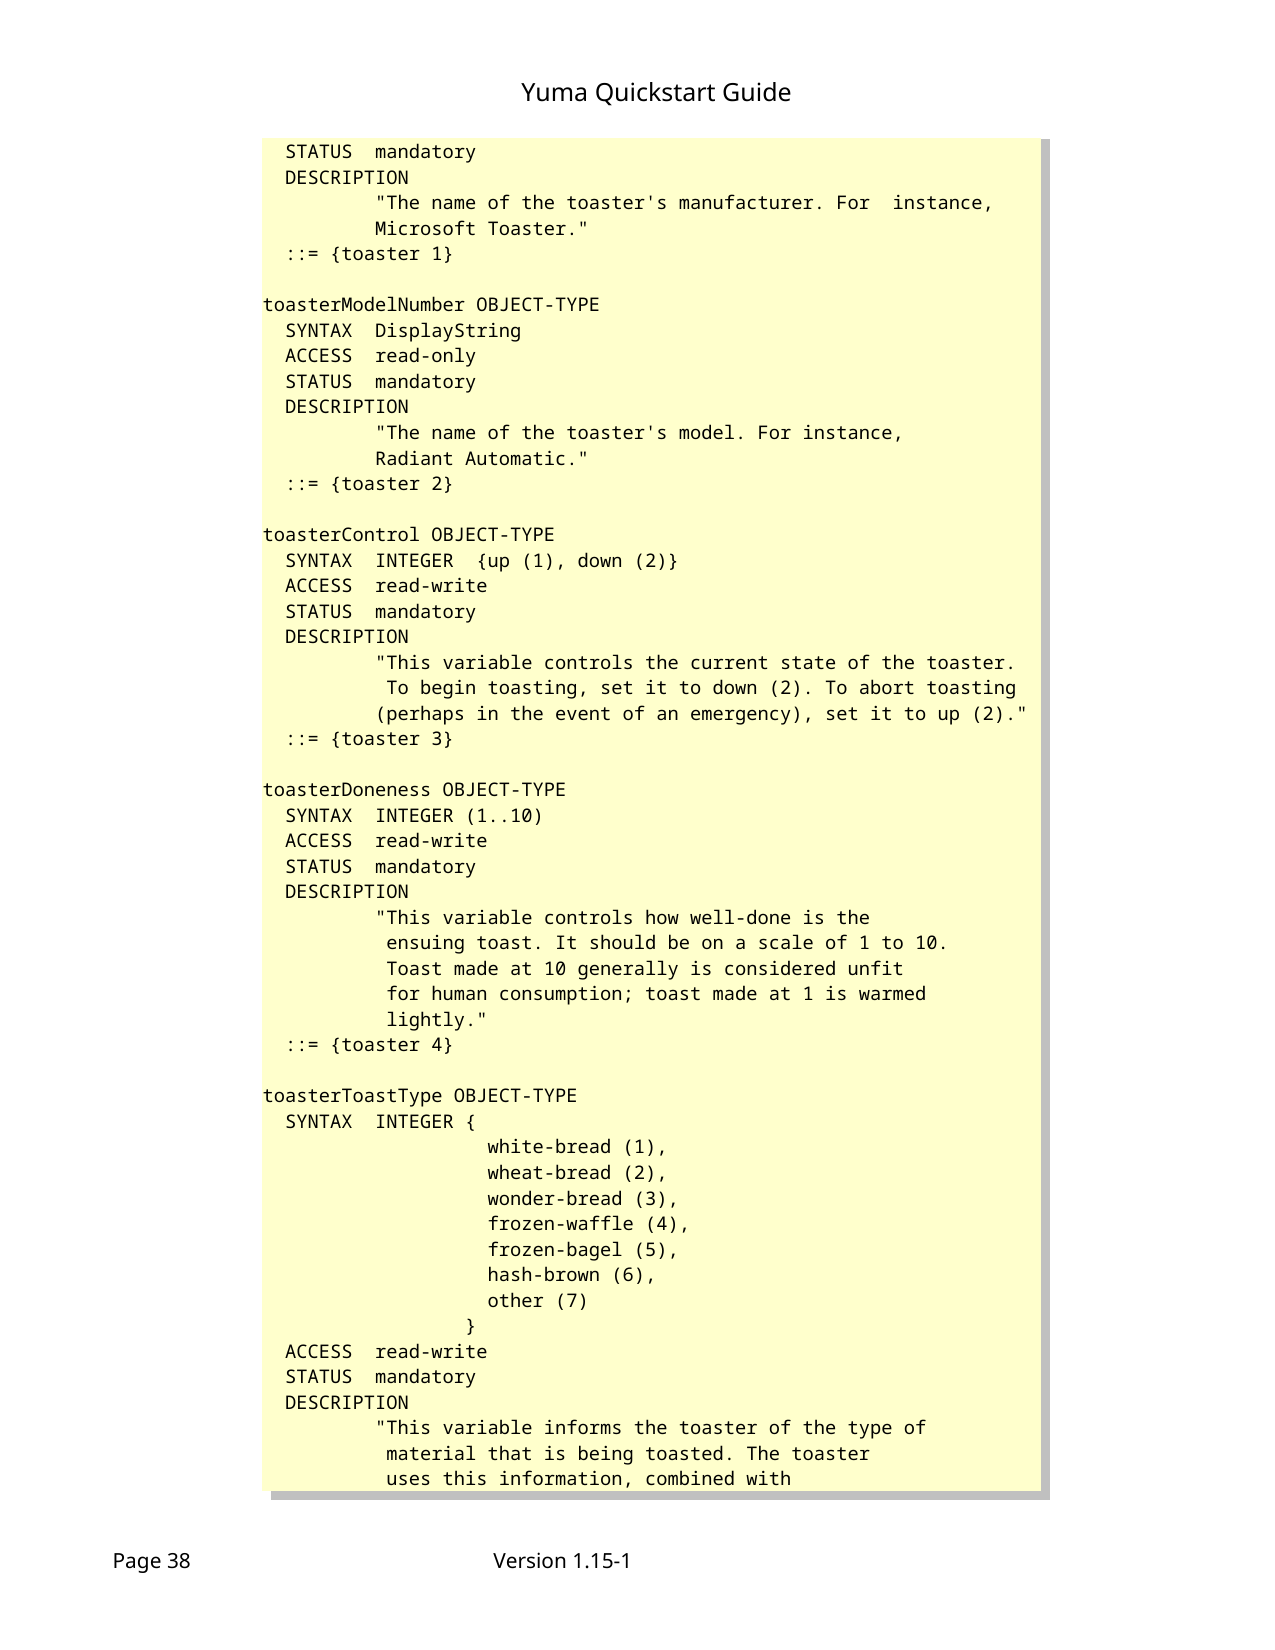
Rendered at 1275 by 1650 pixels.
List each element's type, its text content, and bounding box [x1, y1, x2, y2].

text STATUS mandatory [262, 598, 1041, 623]
text DESCRIPTION [262, 394, 1041, 419]
text ::= {toaster 3} [262, 726, 1041, 751]
text DESCRIPTION [262, 1389, 1041, 1414]
text other (7) [262, 1287, 1041, 1312]
text ensuing toast. It should be on a scale of 1 to 10. [262, 930, 1041, 955]
text lightly." [262, 1006, 1041, 1032]
text } [262, 1312, 1041, 1338]
text wheat-bread (2), [262, 1159, 1041, 1185]
text ACCESS read-write [262, 572, 1041, 598]
text ACCESS read-only [262, 343, 1041, 368]
text toasterControl OBJECT-TYPE [262, 521, 1041, 547]
text SYNTAX INTEGER {up (1), down (2)} [262, 547, 1041, 572]
text "The name of the toaster's model. For instance, [262, 419, 1041, 445]
text "This variable controls how well-done is the [262, 904, 1041, 930]
text STATUS mandatory [262, 138, 1041, 164]
text STATUS mandatory [262, 368, 1041, 394]
text Radiant Automatic." [262, 445, 1041, 470]
text "This variable informs the toaster of the type of [262, 1414, 1041, 1440]
text STATUS mandatory [262, 853, 1041, 879]
text SYNTAX DisplayString [262, 317, 1041, 343]
text wonder-bread (3), [262, 1185, 1041, 1210]
text toasterToastType OBJECT-TYPE [262, 1083, 1041, 1108]
text toasterDoneness OBJECT-TYPE [262, 777, 1041, 802]
text hash-brown (6), [262, 1261, 1041, 1287]
text "The name of the toaster's manufacturer. For instance, [262, 189, 1041, 215]
text To begin toasting, set it to down (2). To abort toasting [262, 674, 1041, 700]
text SYNTAX INTEGER (1..10) [262, 802, 1041, 828]
text frozen-waffle (4), [262, 1210, 1041, 1236]
text ACCESS read-write [262, 828, 1041, 853]
text ::= {toaster 2} [262, 470, 1041, 496]
text (perhaps in the event of an emergency), set it to up (2)." [262, 700, 1041, 726]
text Microsoft Toaster." [262, 215, 1041, 241]
text STATUS mandatory [262, 1363, 1041, 1389]
text for human consumption; toast made at 1 is warmed [262, 981, 1041, 1006]
text Toast made at 10 generally is considered unfit [262, 955, 1041, 981]
text frozen-bagel (5), [262, 1236, 1041, 1261]
text ACCESS read-write [262, 1338, 1041, 1363]
text ::= {toaster 1} [262, 241, 1041, 266]
text toasterModelNumber OBJECT-TYPE [262, 292, 1041, 317]
text white-bread (1), [262, 1134, 1041, 1159]
text DESCRIPTION [262, 879, 1041, 904]
text DESCRIPTION [262, 164, 1041, 189]
text DESCRIPTION [262, 623, 1041, 649]
text uses this information, combined with [262, 1466, 1041, 1491]
text material that is being toasted. The toaster [262, 1440, 1041, 1466]
text "This variable controls the current state of the toaster. [262, 649, 1041, 674]
text SYNTAX INTEGER { [262, 1108, 1041, 1134]
text ::= {toaster 4} [262, 1032, 1041, 1057]
